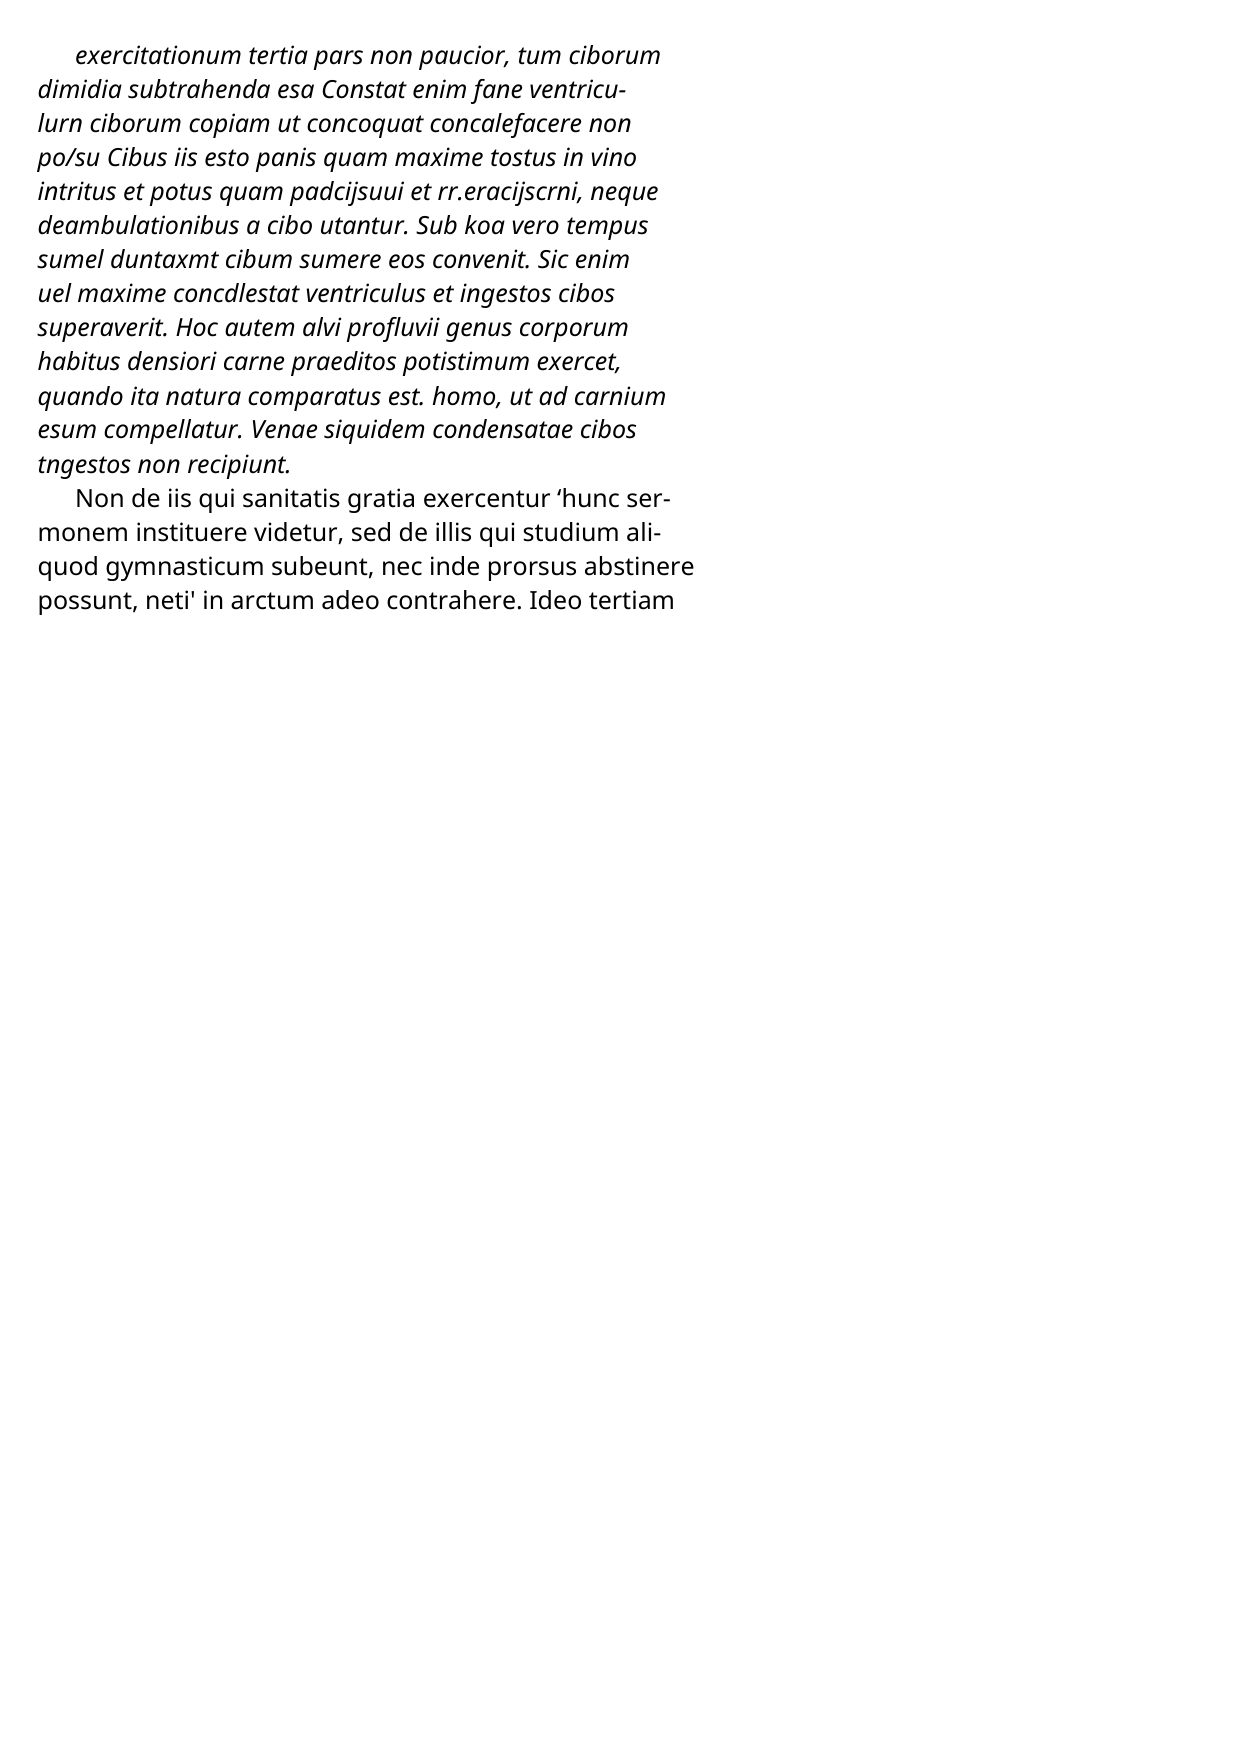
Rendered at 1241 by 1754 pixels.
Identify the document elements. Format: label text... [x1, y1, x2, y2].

text exercitationum tertia pars non paucior, tum ciborum dimidia subtrahenda esa Constat enim fane ventricu- lurn ciborum copiam ut concoquat concalefacere non po/su Cibus iis esto panis quam maxime tostus in vino intritus et potus quam padcijsuui et rr.eracijscrni, neque deambulationibus a cibo utantur. Sub koa vero tempus sumel duntaxmt cibum sumere eos convenit. Sic enim uel maxime concdlestat ventriculus et ingestos cibos superaverit. Hoc autem alvi profluvii genus corporum habitus densiori carne praeditos potistimum exercet, quando ita natura comparatus est. homo, ut ad carnium esum compellatur. Venae siquidem condensatae cibos tngestos non recipiunt. [37, 37, 1203, 480]
text Non de iis qui sanitatis gratia exercentur ‘hunc ser- monem instituere videtur, sed de illis qui studium ali- quod gymnasticum subeunt, nec inde prorsus abstinere possunt, neti' in arctum adeo contrahere. Ideo tertiam [37, 480, 1203, 617]
